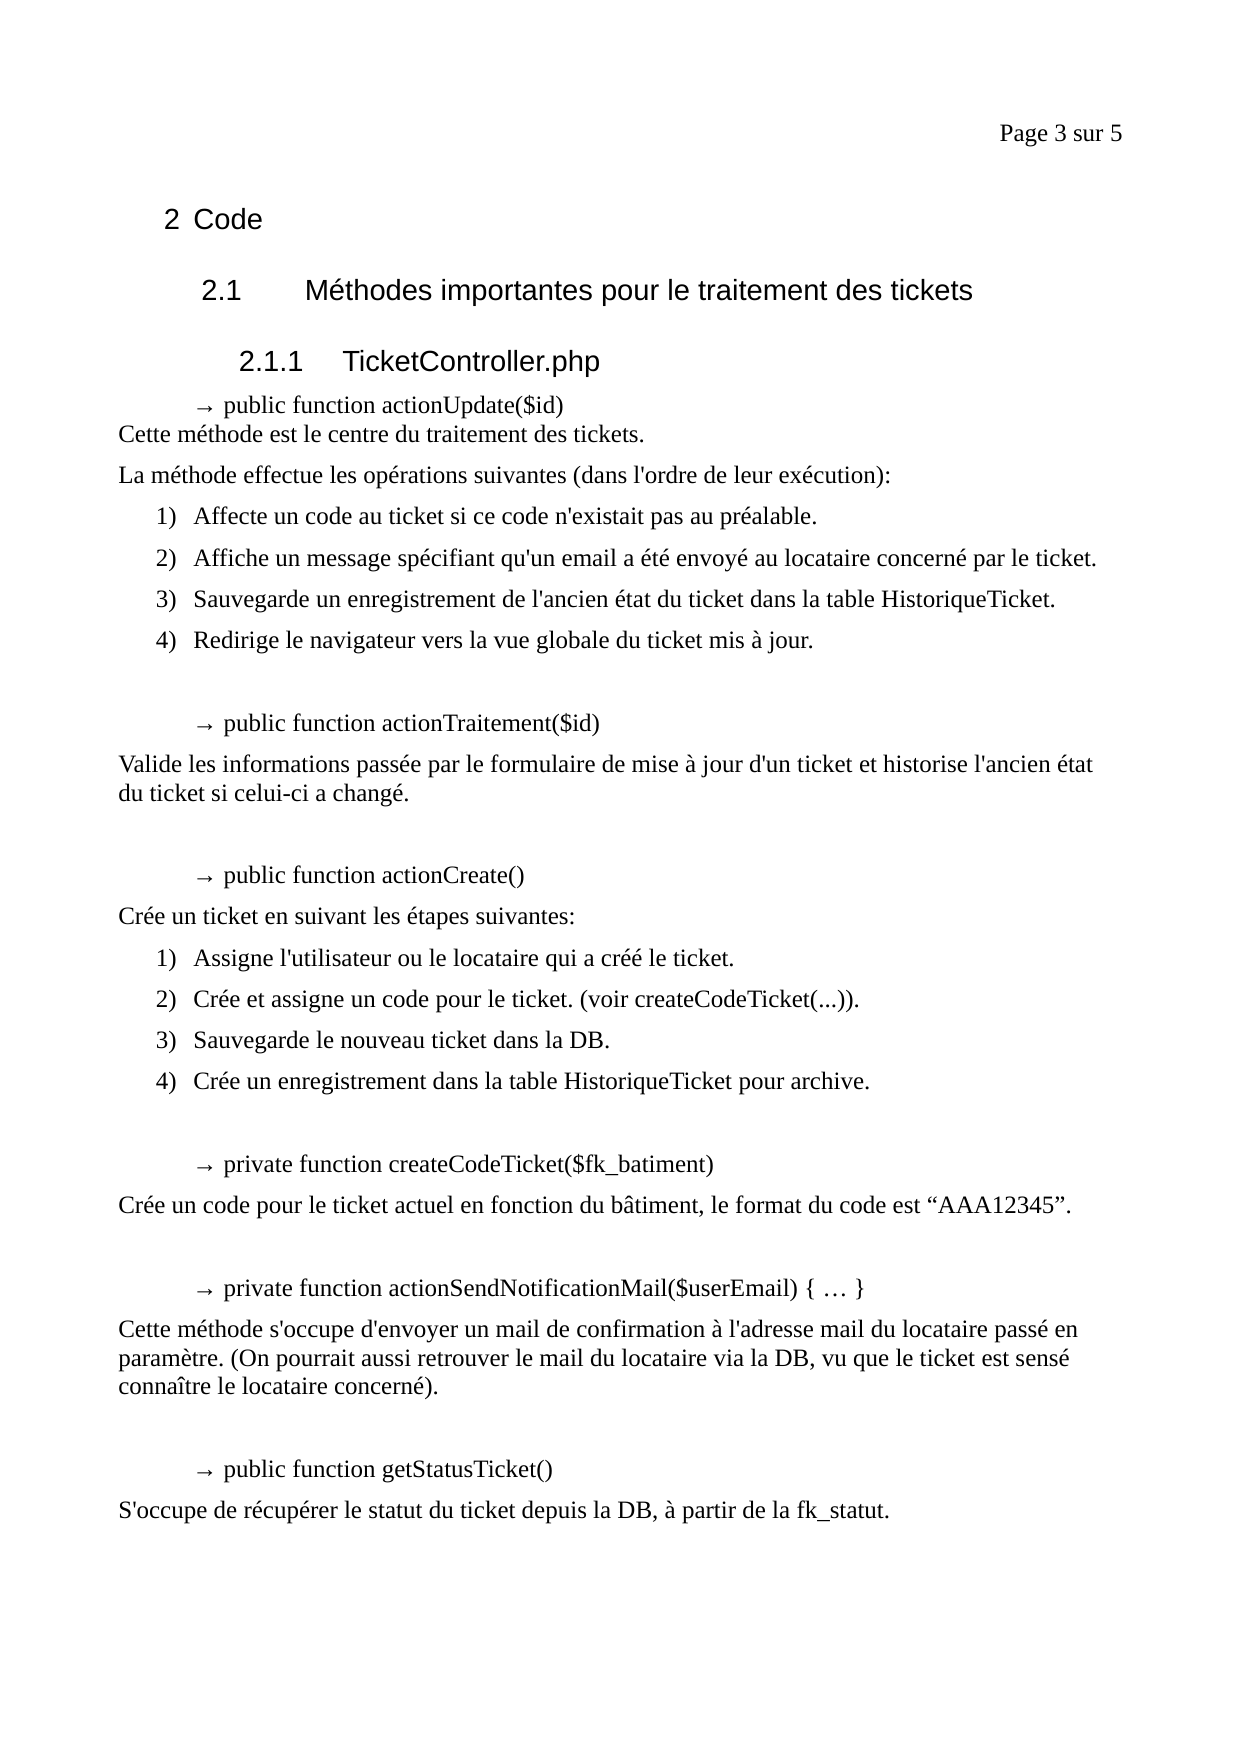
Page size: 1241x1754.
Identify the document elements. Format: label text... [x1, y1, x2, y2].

subtitle Code [156, 202, 1122, 236]
subtitle Redirige le navigateur vers la vue globale du ticket mis à jour. [156, 625, 1122, 654]
subtitle Crée un enregistrement dans la table HistoriqueTicket pour archive. [156, 1066, 1122, 1095]
subtitle Crée un code pour le ticket actuel en fonction du bâtiment, le format du code est “AAA12345”. [118, 1190, 1122, 1219]
subtitle → private function actionSendNotificationMail($userEmail) { … } [118, 1273, 1122, 1301]
subtitle La méthode effectue les opérations suivantes (dans l'ordre de leur exécution): [118, 460, 1122, 489]
subtitle → public function actionCreate() [118, 860, 1122, 889]
subtitle TicketController.php [231, 344, 1122, 378]
subtitle Sauvegarde un enregistrement de l'ancien état du ticket dans la table HistoriqueTicket. [156, 584, 1122, 613]
subtitle S'occupe de récupérer le statut du ticket depuis la DB, à partir de la fk_statut. [118, 1495, 1122, 1524]
subtitle Sauvegarde le nouveau ticket dans la DB. [156, 1025, 1122, 1054]
subtitle → private function createCodeTicket($fk_batiment) [118, 1149, 1122, 1178]
subtitle Crée un ticket en suivant les étapes suivantes: [118, 901, 1122, 930]
subtitle Méthodes importantes pour le traitement des tickets [193, 273, 1122, 307]
text → public function actionUpdate($id) [118, 390, 1122, 419]
subtitle Valide les informations passée par le formulaire de mise à jour d'un ticket et historise l'ancien état du ticket si celui-ci a changé. [118, 749, 1122, 806]
subtitle Assigne l'utilisateur ou le locataire qui a créé le ticket. [156, 943, 1122, 971]
subtitle Affecte un code au ticket si ce code n'existait pas au préalable. [156, 501, 1122, 530]
subtitle Crée et assigne un code pour le ticket. (voir createCodeTicket(...)). [156, 984, 1122, 1013]
subtitle Affiche un message spécifiant qu'un email a été envoyé au locataire concerné par le ticket. [156, 543, 1122, 571]
subtitle Cette méthode est le centre du traitement des tickets. [118, 419, 1122, 448]
subtitle → public function getStatusTicket() [118, 1454, 1122, 1483]
subtitle Cette méthode s'occupe d'envoyer un mail de confirmation à l'adresse mail du locataire passé en paramètre. (On pourrait aussi retrouver le mail du locataire via la DB, vu que le ticket est sensé connaître le locataire concerné). [118, 1314, 1122, 1400]
subtitle → public function actionTraitement($id) [118, 708, 1122, 736]
